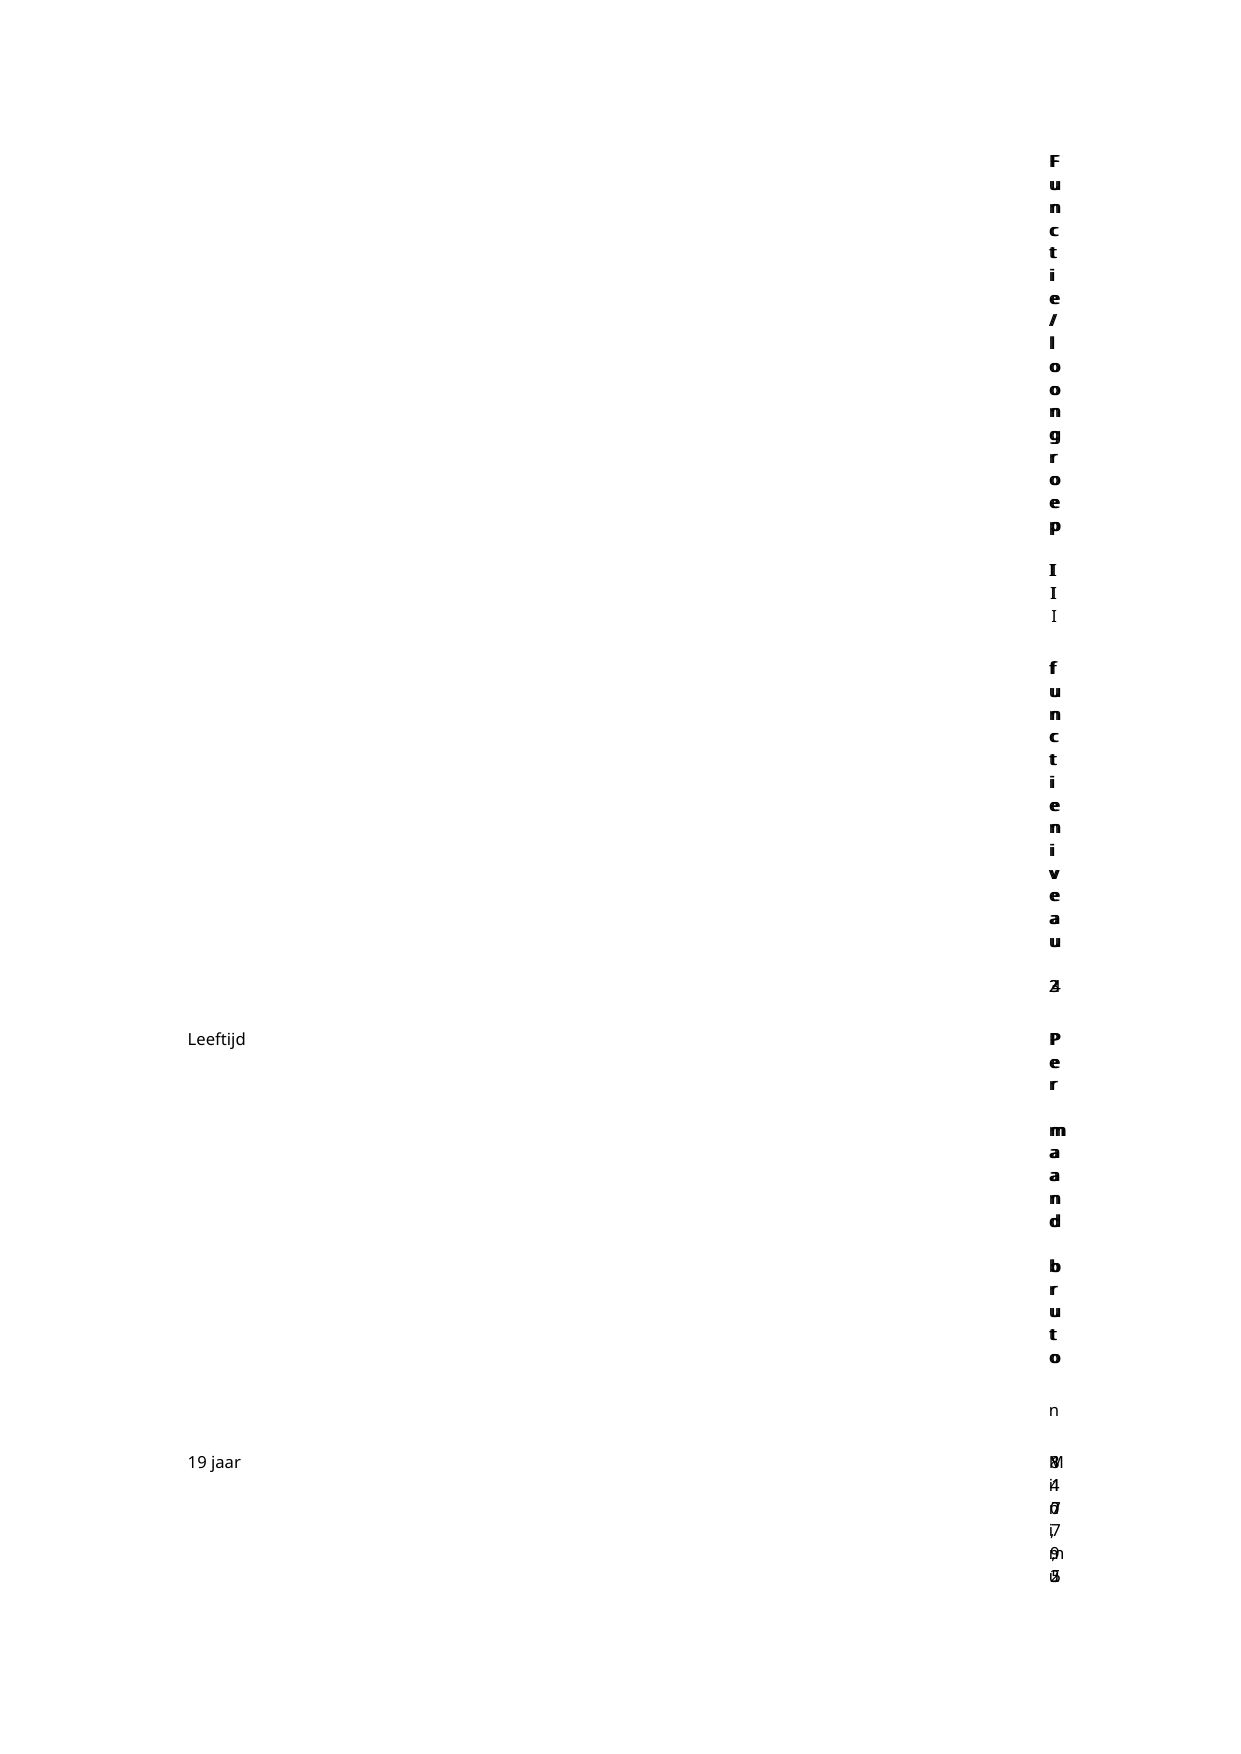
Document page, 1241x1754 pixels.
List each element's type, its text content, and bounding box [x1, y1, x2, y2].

table_cell 19 jaar [188, 1451, 1048, 1587]
table_cell Leeftijd [188, 1028, 1048, 1398]
table_cell [188, 1398, 1048, 1451]
table_header [188, 150, 1048, 1027]
